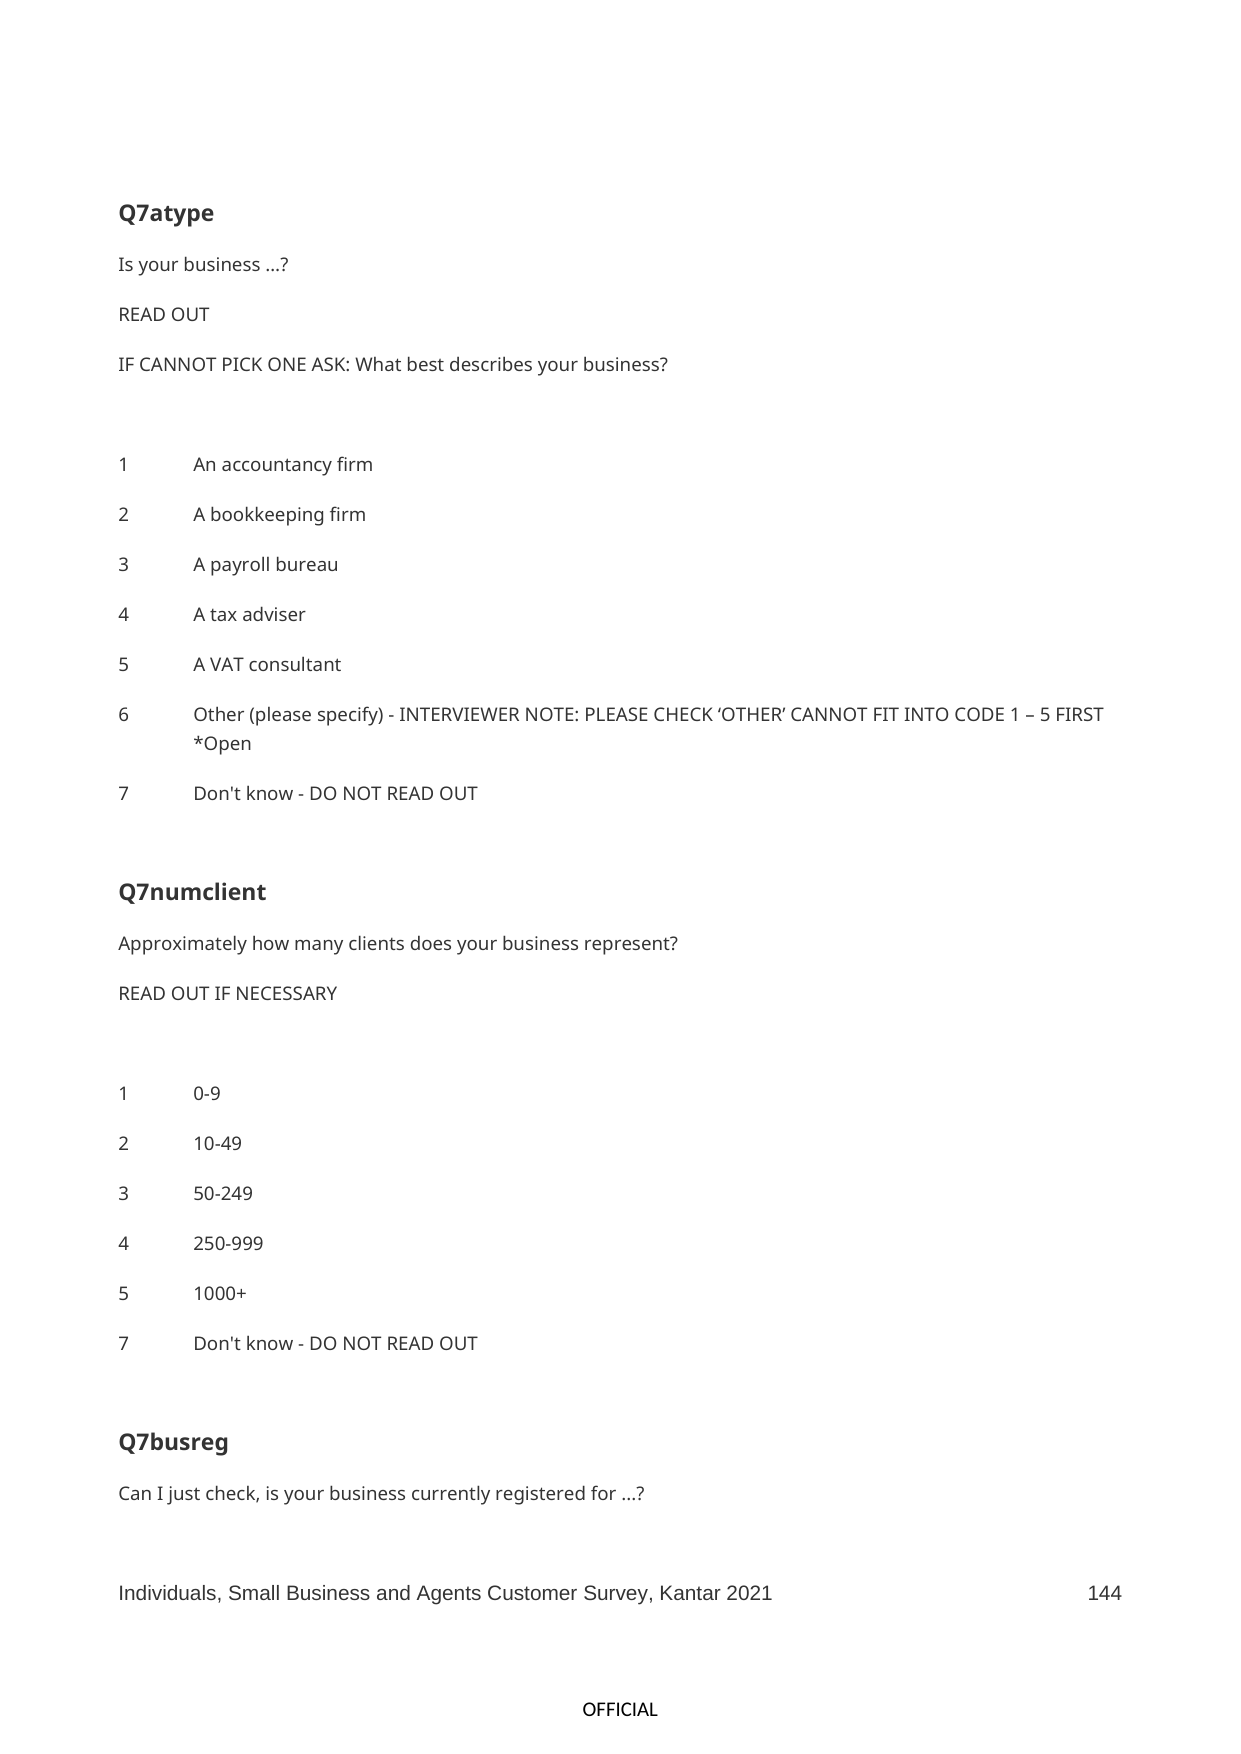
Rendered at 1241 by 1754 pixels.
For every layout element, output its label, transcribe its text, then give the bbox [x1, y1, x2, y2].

text 6 Other (please specify) - INTERVIEWER NOTE: PLEASE CHECK ‘OTHER’ CANNOT FIT INTO CODE 1 – 5 FIRST *Open [118, 698, 1122, 756]
text 1 0-9 [118, 1077, 1122, 1106]
text Q7numclient [118, 877, 1122, 906]
text Approximately how many clients does your business represent? [118, 927, 1122, 956]
text 2 10-49 [118, 1127, 1122, 1156]
text Q7busreg [118, 1427, 1122, 1456]
text READ OUT IF NECESSARY [118, 977, 1122, 1006]
text 7 Don't know - DO NOT READ OUT [118, 777, 1122, 806]
text Is your business …? [118, 248, 1122, 277]
text Q7atype [118, 198, 1122, 227]
text 2 A bookkeeping firm [118, 498, 1122, 527]
text Can I just check, is your business currently registered for ...? [118, 1477, 1122, 1506]
text READ OUT [118, 298, 1122, 327]
text 3 50-249 [118, 1177, 1122, 1206]
text 5 A VAT consultant [118, 648, 1122, 677]
text 7 Don't know - DO NOT READ OUT [118, 1327, 1122, 1356]
text 4 250-999 [118, 1227, 1122, 1256]
text 5 1000+ [118, 1277, 1122, 1306]
text IF CANNOT PICK ONE ASK: What best describes your business? [118, 348, 1122, 377]
text 4 A tax adviser [118, 598, 1122, 627]
text 1 An accountancy firm [118, 448, 1122, 477]
text 3 A payroll bureau [118, 548, 1122, 577]
